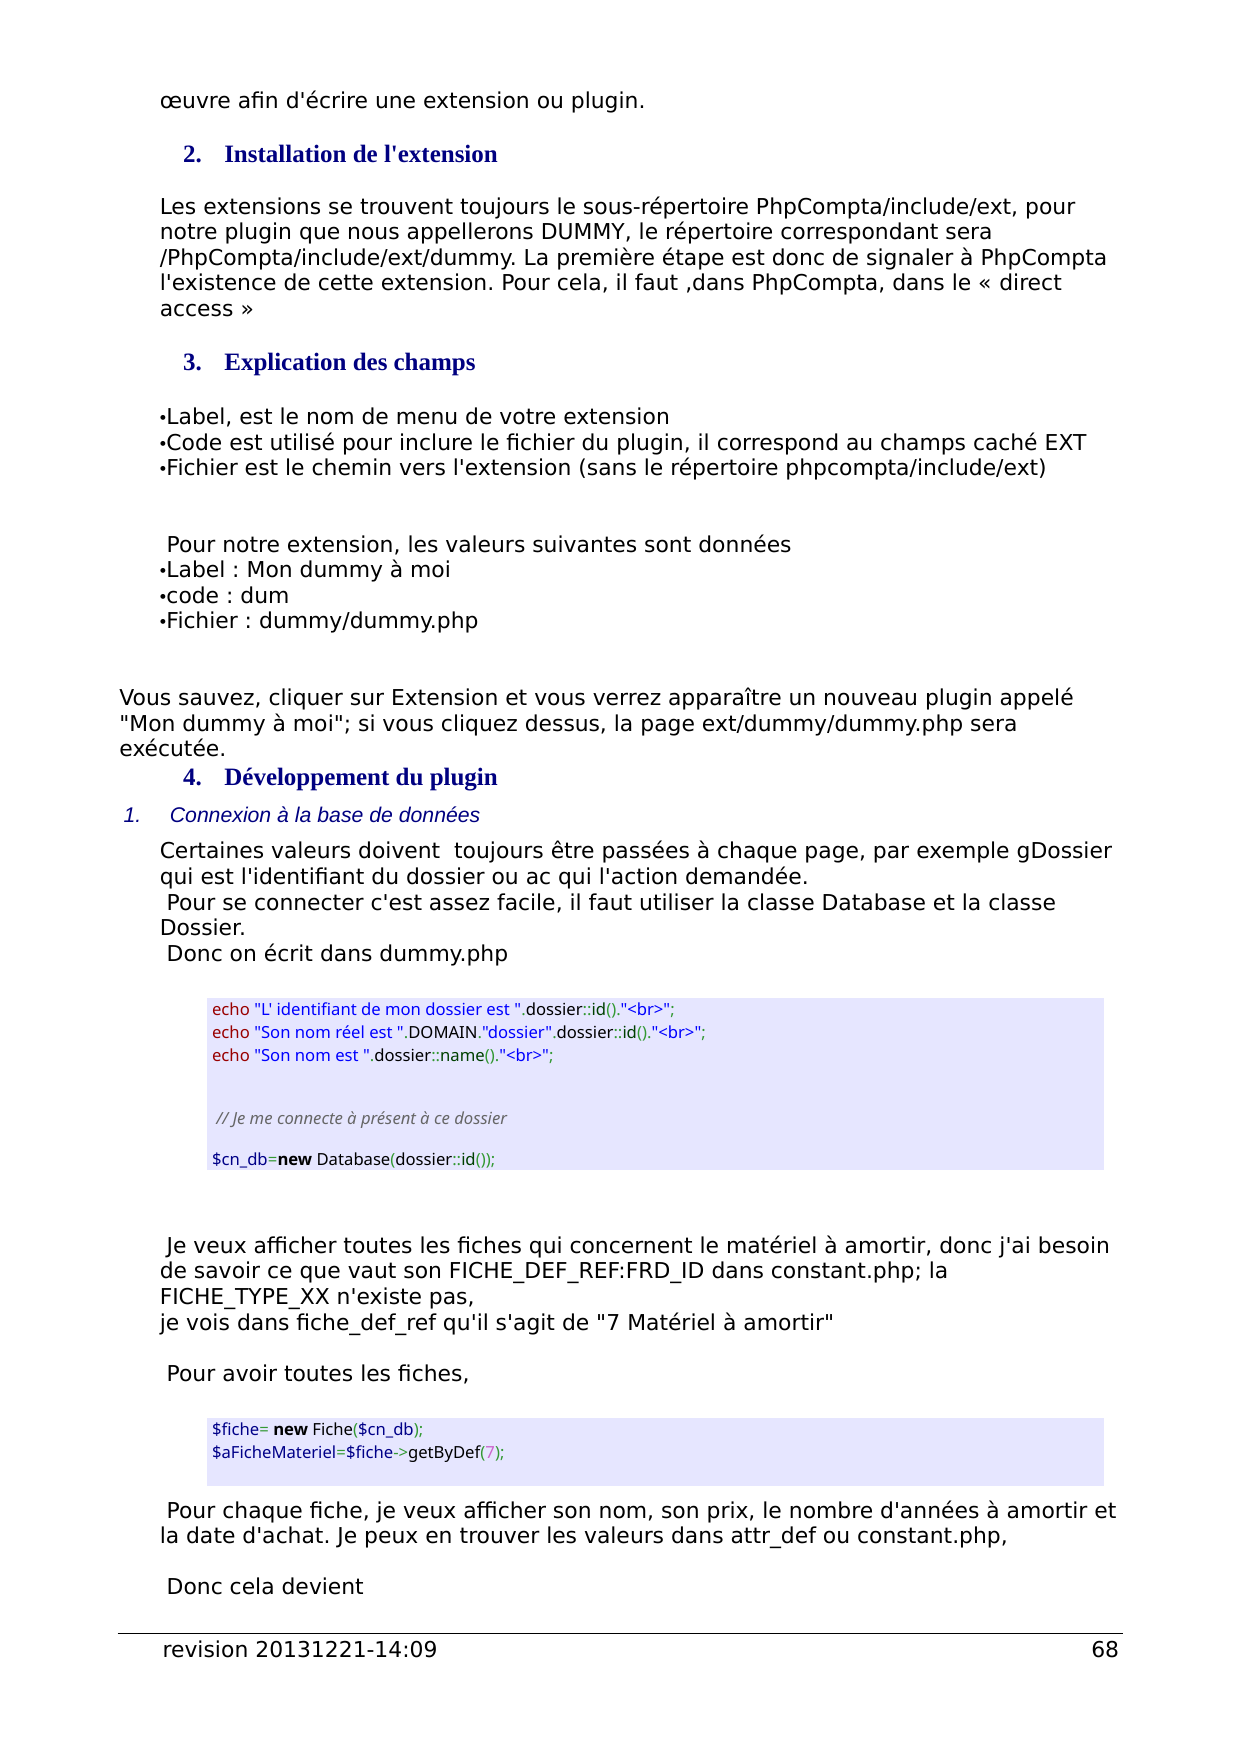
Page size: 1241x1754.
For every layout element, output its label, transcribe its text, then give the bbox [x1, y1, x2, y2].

text Pour notre extension, les valeurs suivantes sont données [159, 532, 1123, 558]
text echo "L' identifiant de mon dossier est ".dossier::id()."<br>"; echo "Son nom réel est ".DOMAIN."dossier".dossier::id()."<br>"; echo "Son nom est ".dossier::name()."<br>"; [207, 998, 1104, 1088]
text Les extensions se trouvent toujours le sous-répertoire PhpCompta/include/ext, pour notre plugin que nous appellerons DUMMY, le répertoire correspondant sera /PhpCompta/include/ext/dummy. La première étape est donc de signaler à PhpCompta l'existence de cette extension. Pour cela, il faut ,dans PhpCompta, dans le « direct access » [159, 168, 1123, 347]
list Code est utilisé pour inclure le fichier du plugin, il correspond au champs caché EXT [159, 430, 1123, 456]
list Vous sauvez, cliquer sur Extension et vous verrez apparaître un nouveau plugin appelé "Mon dummy à moi"; si vous cliquez dessus, la page ext/dummy/dummy.php sera exécutée. [117, 634, 1123, 762]
text Donc cela devient [159, 1574, 1123, 1600]
text // Je me connecte à présent à ce dossier [207, 1107, 1104, 1129]
text Pour se connecter c'est assez facile, il faut utiliser la classe Database et la classe Dossier. [159, 889, 1123, 941]
text Certaines valeurs doivent toujours être passées à chaque page, par exemple gDossier qui est l'identifiant du dossier ou ac qui l'action demandée. [159, 838, 1123, 889]
subtitle Explication des champs [177, 347, 1123, 404]
subtitle Connexion à la base de données [117, 802, 1123, 827]
list Label, est le nom de menu de votre extension [159, 404, 1123, 430]
list Fichier : dummy/dummy.php [159, 609, 1123, 634]
text $cn_db=new Database(dossier::id()); [207, 1147, 1104, 1170]
text Pour chaque fiche, je veux afficher son nom, son prix, le nombre d'années à amortir et la date d'achat. Je peux en trouver les valeurs dans attr_def ou constant.php, [159, 1498, 1123, 1574]
text œuvre afin d'écrire une extension ou plugin. [159, 88, 1123, 139]
text Je veux afficher toutes les fiches qui concernent le matériel à amortir, donc j'ai besoin de savoir ce que vaut son FICHE_DEF_REF:FRD_ID dans constant.php; la FICHE_TYPE_XX n'existe pas, [159, 1207, 1123, 1309]
list Label : Mon dummy à moi [159, 558, 1123, 583]
text je vois dans fiche_def_ref qu'il s'agit de "7 Matériel à amortir" Pour avoir toutes les fiches, [159, 1309, 1123, 1412]
subtitle Développement du plugin [177, 762, 1123, 791]
text Donc on écrit dans dummy.php [159, 941, 1123, 966]
subtitle Installation de l'extension [177, 139, 1123, 168]
list code : dum [159, 583, 1123, 609]
text $fiche= new Fiche($cn_db); $aFicheMateriel=$fiche->getByDef(7); [207, 1418, 1104, 1486]
list Fichier est le chemin vers l'extension (sans le répertoire phpcompta/include/ext) [159, 456, 1123, 481]
